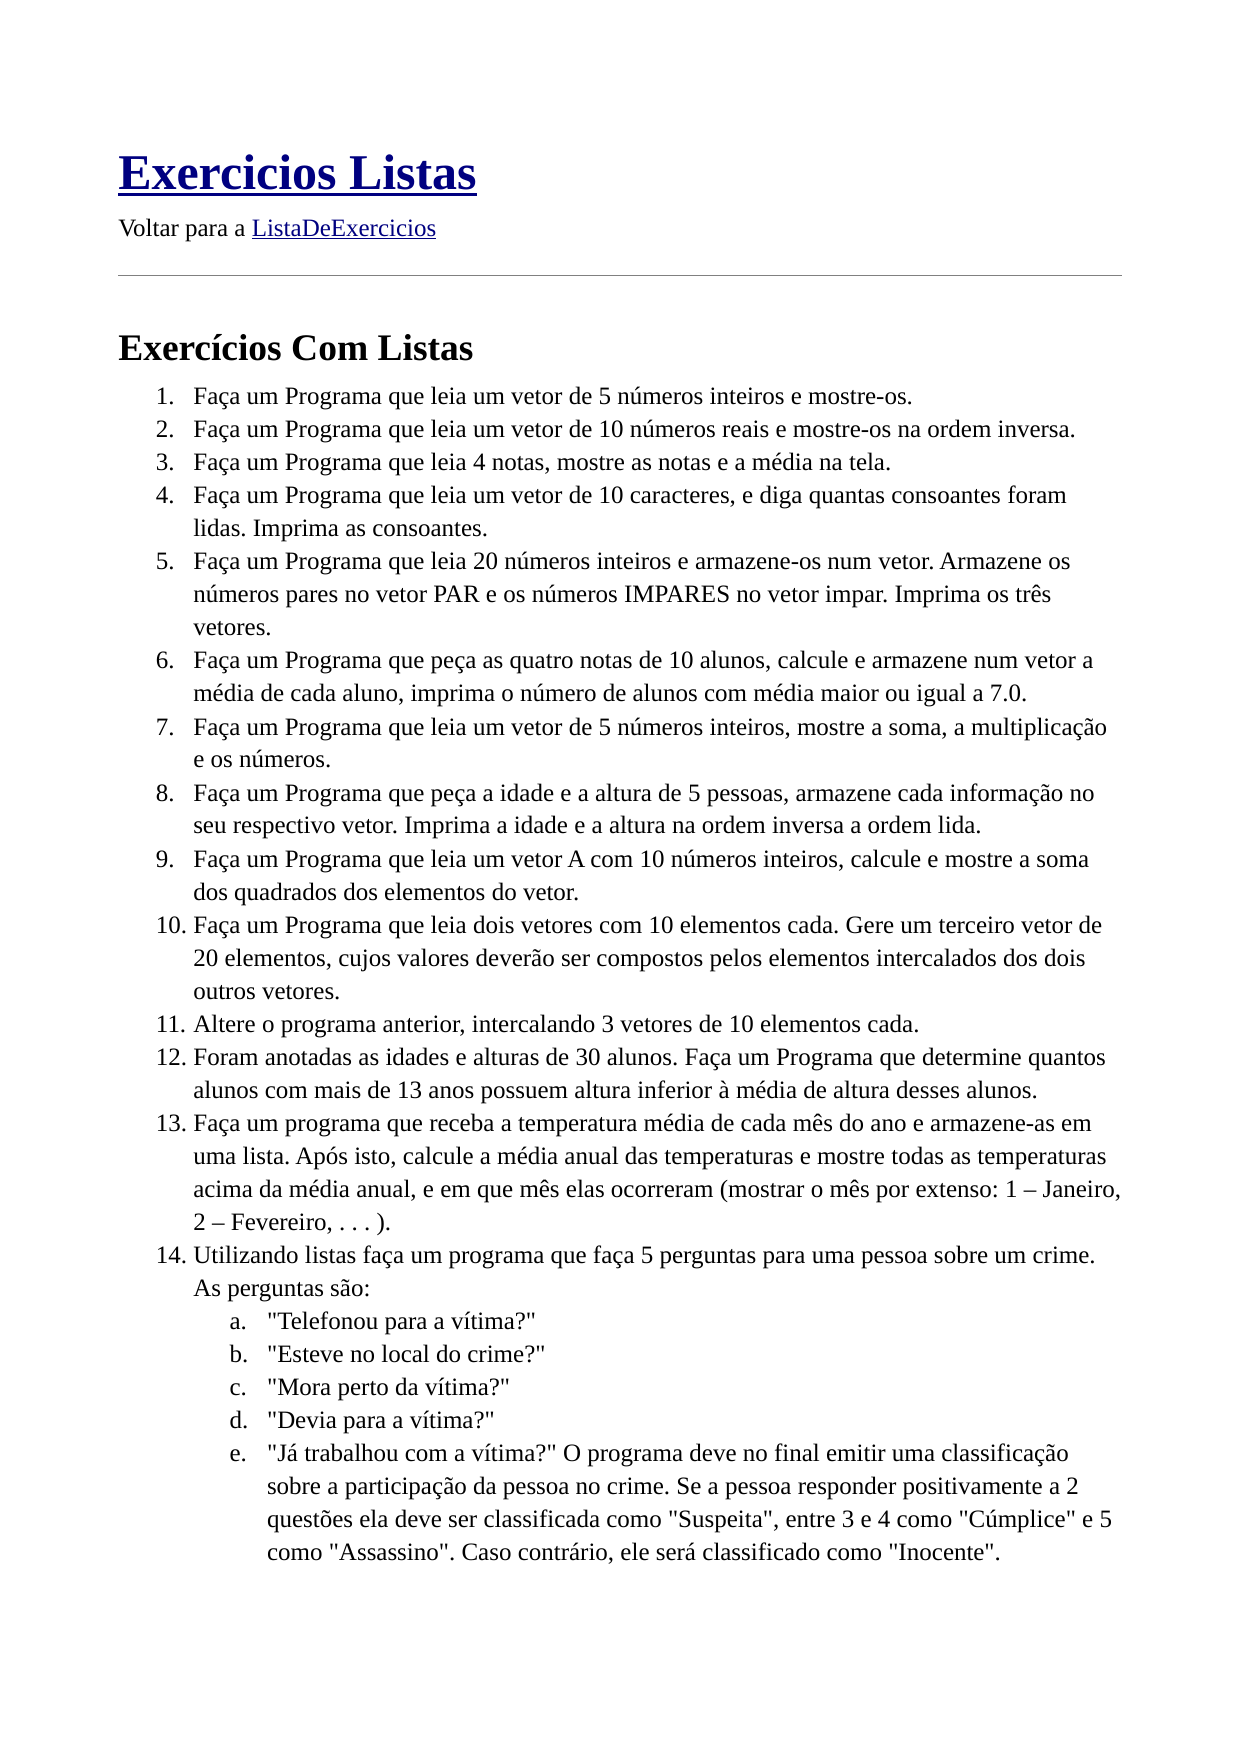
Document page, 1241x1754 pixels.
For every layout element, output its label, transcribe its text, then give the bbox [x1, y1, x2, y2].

list Utilizando listas faça um programa que faça 5 perguntas para uma pessoa sobre um crime. As perguntas são: [156, 1240, 1122, 1302]
list "Telefonou para a vítima?" [229, 1306, 1122, 1335]
list "Mora perto da vítima?" [229, 1372, 1122, 1401]
list Faça um Programa que peça as quatro notas de 10 alunos, calcule e armazene num vetor a média de cada aluno, imprima o número de alunos com média maior ou igual a 7.0. [156, 646, 1122, 707]
list Faça um Programa que leia dois vetores com 10 elementos cada. Gere um terceiro vetor de 20 elementos, cujos valores deverão ser compostos pelos elementos intercalados dos dois outros vetores. [156, 910, 1122, 1004]
list Faça um Programa que leia um vetor A com 10 números inteiros, calcule e mostre a soma dos quadrados dos elementos do vetor. [156, 844, 1122, 905]
list Faça um Programa que leia um vetor de 10 caracteres, e diga quantas consoantes foram lidas. Imprima as consoantes. [156, 480, 1122, 542]
list Faça um programa que receba a temperatura média de cada mês do ano e armazene-as em uma lista. Após isto, calcule a média anual das temperaturas e mostre todas as temperaturas acima da média anual, e em que mês elas ocorreram (mostrar o mês por extenso: 1 – Janeiro, 2 – Fevereiro, . . . ). [156, 1108, 1122, 1236]
list Faça um Programa que leia um vetor de 5 números inteiros e mostre-os. [156, 381, 1122, 410]
list Foram anotadas as idades e alturas de 30 alunos. Faça um Programa que determine quantos alunos com mais de 13 anos possuem altura inferior à média de altura desses alunos. [156, 1042, 1122, 1103]
list Altere o programa anterior, intercalando 3 vetores de 10 elementos cada. [156, 1009, 1122, 1037]
list "Esteve no local do crime?" [229, 1339, 1122, 1368]
text Voltar para a ListaDeExercicios [118, 213, 1122, 242]
list Faça um Programa que peça a idade e a altura de 5 pessoas, armazene cada informação no seu respectivo vetor. Imprima a idade e a altura na ordem inversa a ordem lida. [156, 778, 1122, 839]
list Faça um Programa que leia 20 números inteiros e armazene-os num vetor. Armazene os números pares no vetor PAR e os números IMPARES no vetor impar. Imprima os três vetores. [156, 546, 1122, 641]
list "Devia para a vítima?" [229, 1405, 1122, 1434]
list "Já trabalhou com a vítima?" O programa deve no final emitir uma classificação sobre a participação da pessoa no crime. Se a pessoa responder positivamente a 2 questões ela deve ser classificada como "Suspeita", entre 3 e 4 como "Cúmplice" e 5 como "Assassino". Caso contrário, ele será classificado como "Inocente". [229, 1438, 1122, 1566]
subtitle Exercícios Com Listas [118, 326, 1122, 369]
list Faça um Programa que leia um vetor de 10 números reais e mostre-os na ordem inversa. [156, 414, 1122, 443]
subtitle Exercicios Listas [118, 143, 1122, 201]
list Faça um Programa que leia 4 notas, mostre as notas e a média na tela. [156, 447, 1122, 476]
list Faça um Programa que leia um vetor de 5 números inteiros, mostre a soma, a multiplicação e os números. [156, 712, 1122, 773]
